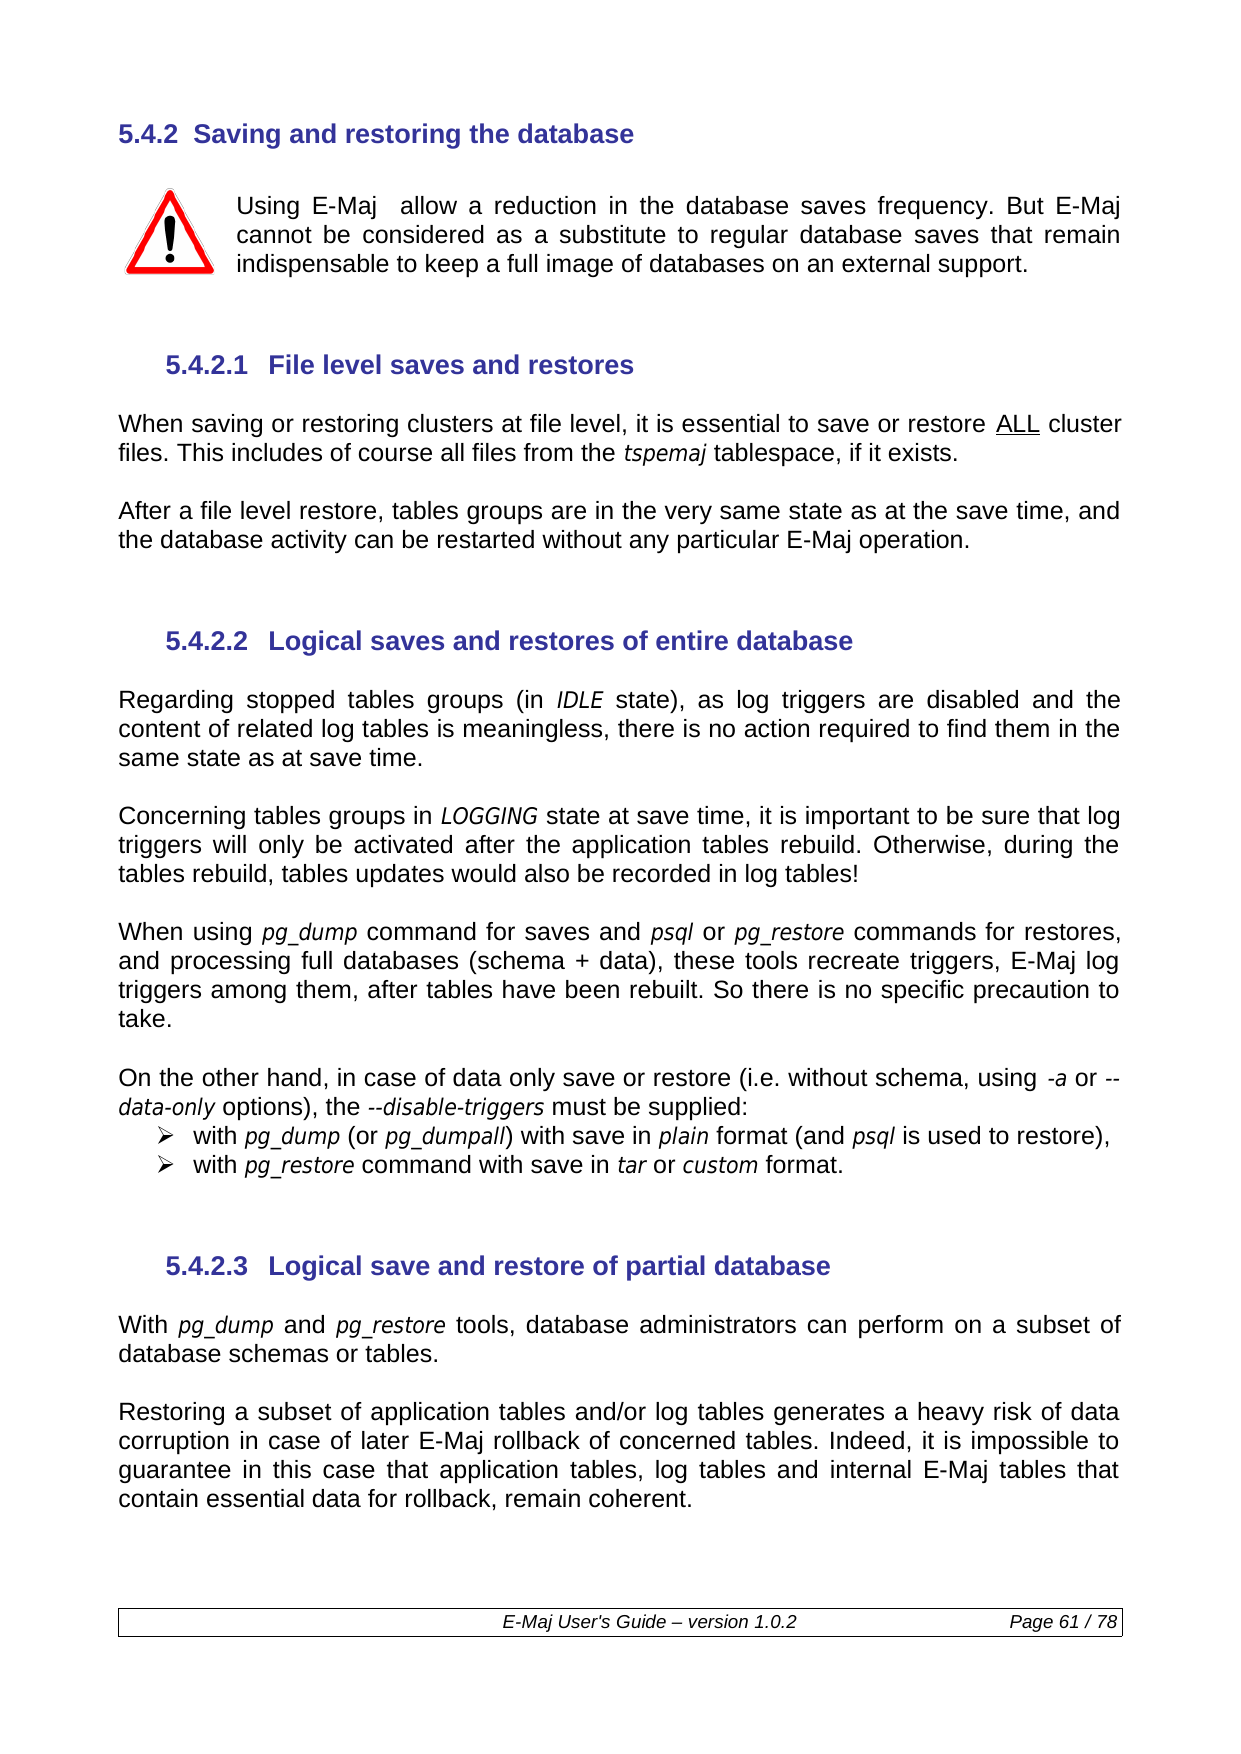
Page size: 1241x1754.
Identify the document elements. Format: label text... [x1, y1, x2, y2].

list with pg_dump (or pg_dumpall) with save in plain format (and psql is used to restore), [156, 1121, 1122, 1150]
text On the other hand, in case of data only save or restore (i.e. without schema, using -a or --data-only options), the --disable-triggers must be supplied: [118, 1062, 1122, 1121]
text Concerning tables groups in LOGGING state at save time, it is important to be sure that log triggers will only be activated after the application tables rebuild. Otherwise, during the tables rebuild, tables updates would also be recorded in log tables! [118, 801, 1122, 888]
list with pg_restore command with save in tar or custom format. [156, 1150, 1122, 1179]
text With pg_dump and pg_restore tools, database administrators can perform on a subset of database schemas or tables. [118, 1309, 1122, 1368]
text Restoring a subset of application tables and/or log tables generates a heavy risk of data corruption in case of later E-Maj rollback of concerned tables. Indeed, it is impossible to guarantee in this case that application tables, log tables and internal E-Maj tables that contain essential data for rollback, remain coherent. [118, 1397, 1122, 1513]
text When using pg_dump command for saves and psql or pg_restore commands for restores, and processing full databases (schema + data), these tools recreate triggers, E-Maj log triggers among them, after tables have been rebuilt. So there is no specific precaution to take. [118, 917, 1122, 1033]
text When saving or restoring clusters at file level, it is essential to save or restore ALL cluster files. This includes of course all files from the tspemaj tablespace, if it exists. [118, 409, 1122, 467]
picture [124, 188, 215, 275]
text After a file level restore, tables groups are in the very same state as at the save time, and the database activity can be restarted without any particular E-Maj operation. [118, 496, 1122, 554]
subtitle Logical saves and restores of entire database [165, 624, 1122, 656]
subtitle File level saves and restores [165, 348, 1122, 379]
text Using E-Maj allow a reduction in the database saves frequency. But E-Maj cannot be considered as a substitute to regular database saves that remain indispensable to keep a full image of databases on an external support. [236, 191, 1122, 278]
subtitle Logical save and restore of partial database [165, 1249, 1122, 1280]
text Regarding stopped tables groups (in IDLE state), as log triggers are disabled and the content of related log tables is meaningless, there is no action required to find them in the same state as at save time. [118, 685, 1122, 772]
subtitle Saving and restoring the database [118, 118, 1122, 149]
